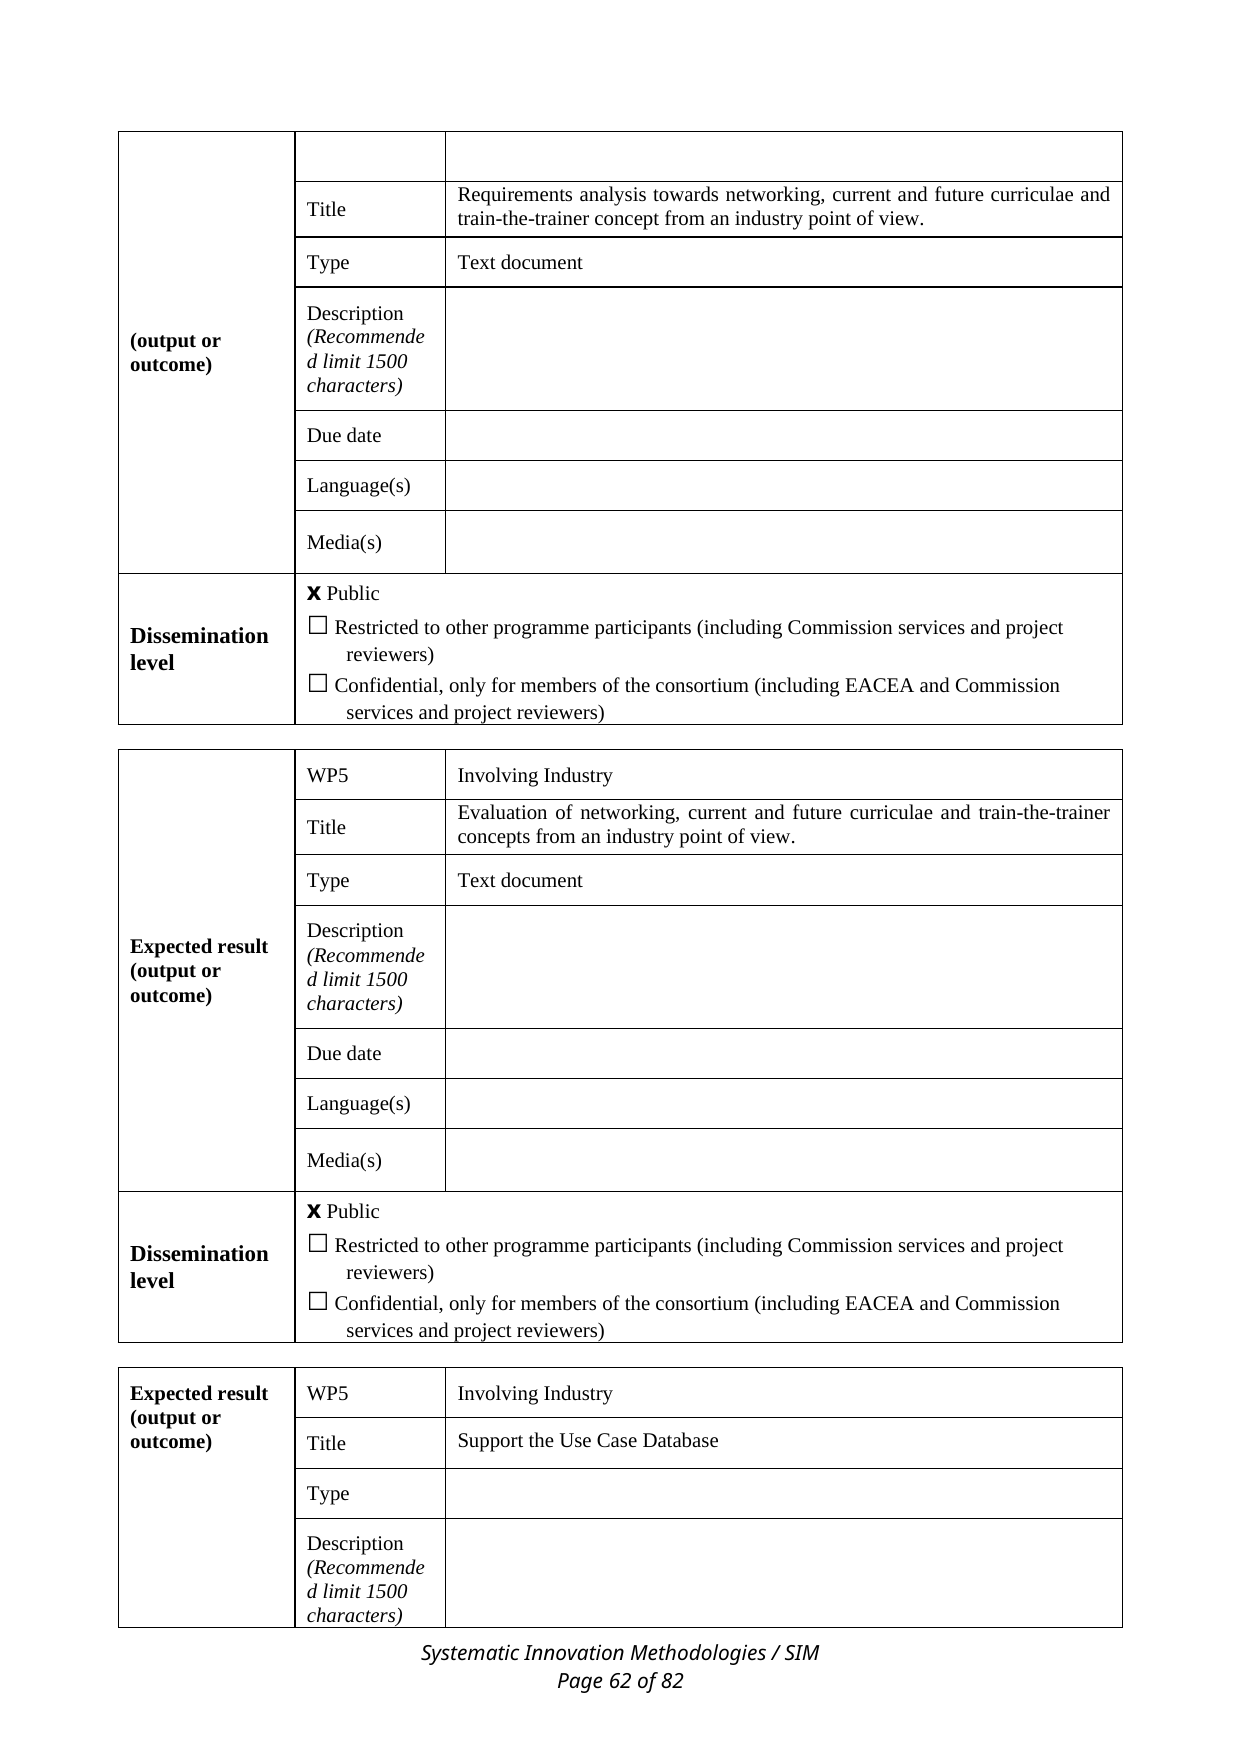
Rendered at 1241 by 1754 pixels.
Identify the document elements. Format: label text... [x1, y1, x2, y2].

table_cell x Public ☐ Restricted to other programme participants (including Commission services and project reviewers) ☐ Confidential, only for members of the consortium (including EACEA and Commission services and project reviewers) [296, 1192, 1122, 1342]
table_cell Type [296, 1469, 445, 1517]
table_cell Description (Recommended limit 1500 characters) [296, 906, 445, 1028]
table_cell Description (Recommended limit 1500 characters) [296, 1519, 445, 1627]
table_cell Type [296, 238, 445, 286]
table_cell Title [296, 800, 445, 854]
table_header WP5 [296, 750, 445, 799]
table_header Involving Industry [446, 750, 1122, 799]
table_cell Dissemination level [119, 574, 294, 724]
table_cell Type [296, 855, 445, 904]
table_cell Title [296, 1418, 445, 1467]
table_header (output or outcome) [119, 132, 294, 573]
table_cell Language(s) [296, 1079, 445, 1128]
table_cell Text document [446, 238, 1122, 286]
table_cell Media(s) [296, 511, 445, 573]
table_header [296, 132, 445, 181]
table_cell [446, 411, 1122, 460]
table_cell Media(s) [296, 1129, 445, 1191]
table_cell [446, 1469, 1122, 1517]
table_cell [446, 1519, 1122, 1627]
table_header WP5 [296, 1368, 445, 1417]
table_header Expected result (output or outcome) [119, 750, 294, 1191]
table_cell Support the Use Case Database [446, 1418, 1122, 1467]
table_cell [446, 1079, 1122, 1128]
table_cell [446, 906, 1122, 1028]
table_cell Due date [296, 411, 445, 460]
table_cell Dissemination level [119, 1192, 294, 1342]
table_cell [446, 461, 1122, 510]
table_cell [446, 1029, 1122, 1078]
table_cell Text document [446, 855, 1122, 904]
table_header [446, 132, 1122, 181]
table_cell Description (Recommended limit 1500 characters) [296, 288, 445, 410]
table_cell Evaluation of networking, current and future curriculae and train-the-trainer concepts from an industry point of view. [446, 800, 1122, 854]
table_cell Language(s) [296, 461, 445, 510]
table_cell Due date [296, 1029, 445, 1078]
table_header Involving Industry [446, 1368, 1122, 1417]
table_cell x Public ☐ Restricted to other programme participants (including Commission services and project reviewers) ☐ Confidential, only for members of the consortium (including EACEA and Commission services and project reviewers) [296, 574, 1122, 724]
table_cell Title [296, 182, 445, 236]
table_header Expected result (output or outcome) [119, 1368, 294, 1627]
table_cell [446, 1129, 1122, 1191]
table_cell [446, 511, 1122, 573]
table_cell [446, 288, 1122, 410]
table_cell Requirements analysis towards networking, current and future curriculae and train-the-trainer concept from an industry point of view. [446, 182, 1122, 236]
